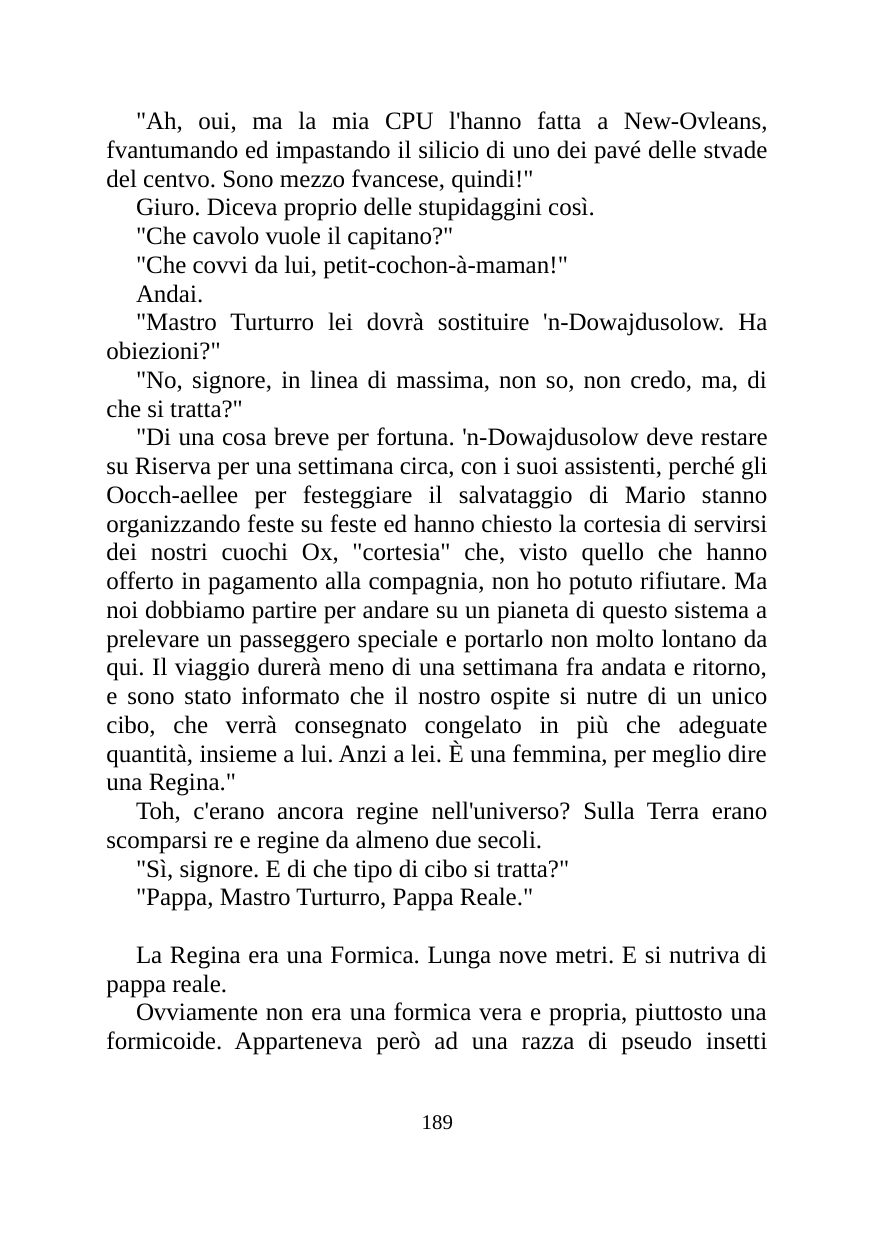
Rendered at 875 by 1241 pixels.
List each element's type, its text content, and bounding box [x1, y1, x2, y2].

text "Ah, oui, ma la mia CPU l'hanno fatta a New-Ovleans, fvantumando ed impastando il silicio di uno dei pavé delle stvade del centvo. Sono mezzo fvancese, quindi!" [106, 106, 768, 192]
text "Mastro Turturro lei dovrà sostituire 'n-Dowajdusolow. Ha obiezioni?" [106, 307, 768, 365]
text Andai. [106, 279, 768, 307]
text "Che covvi da lui, petit-cochon-à-maman!" [106, 250, 768, 279]
text Giuro. Diceva proprio delle stupidaggini così. [106, 192, 768, 221]
text "Che cavolo vuole il capitano?" [106, 221, 768, 250]
text "Di una cosa breve per fortuna. 'n-Dowajdusolow deve restare su Riserva per una settimana circa, con i suoi assistenti, perché gli Oocch-aellee per festeggiare il salvataggio di Mario stanno organizzando feste su feste ed hanno chiesto la cortesia di servirsi dei nostri cuochi Ox, "cortesia" che, visto quello che hanno offerto in pagamento alla compagnia, non ho potuto rifiutare. Ma noi dobbiamo partire per andare su un pianeta di questo sistema a prelevare un passeggero speciale e portarlo non molto lontano da qui. Il viaggio durerà meno di una settimana fra andata e ritorno, e sono stato informato che il nostro ospite si nutre di un unico cibo, che verrà consegnato congelato in più che adeguate quantità, insieme a lui. Anzi a lei. È una femmina, per meglio dire una Regina." [106, 422, 768, 796]
text Ovviamente non era una formica vera e propria, piuttosto una formicoide. Apparteneva però ad una razza di pseudo insetti [106, 997, 768, 1055]
text Toh, c'erano ancora regine nell'universo? Sulla Terra erano scomparsi re e regine da almeno due secoli. [106, 796, 768, 854]
text "No, signore, in linea di massima, non so, non credo, ma, di che si tratta?" [106, 365, 768, 422]
text La Regina era una Formica. Lunga nove metri. E si nutriva di pappa reale. [106, 940, 768, 997]
text "Sì, signore. E di che tipo di cibo si tratta?" [106, 854, 768, 882]
text "Pappa, Mastro Turturro, Pappa Reale." [106, 882, 768, 911]
